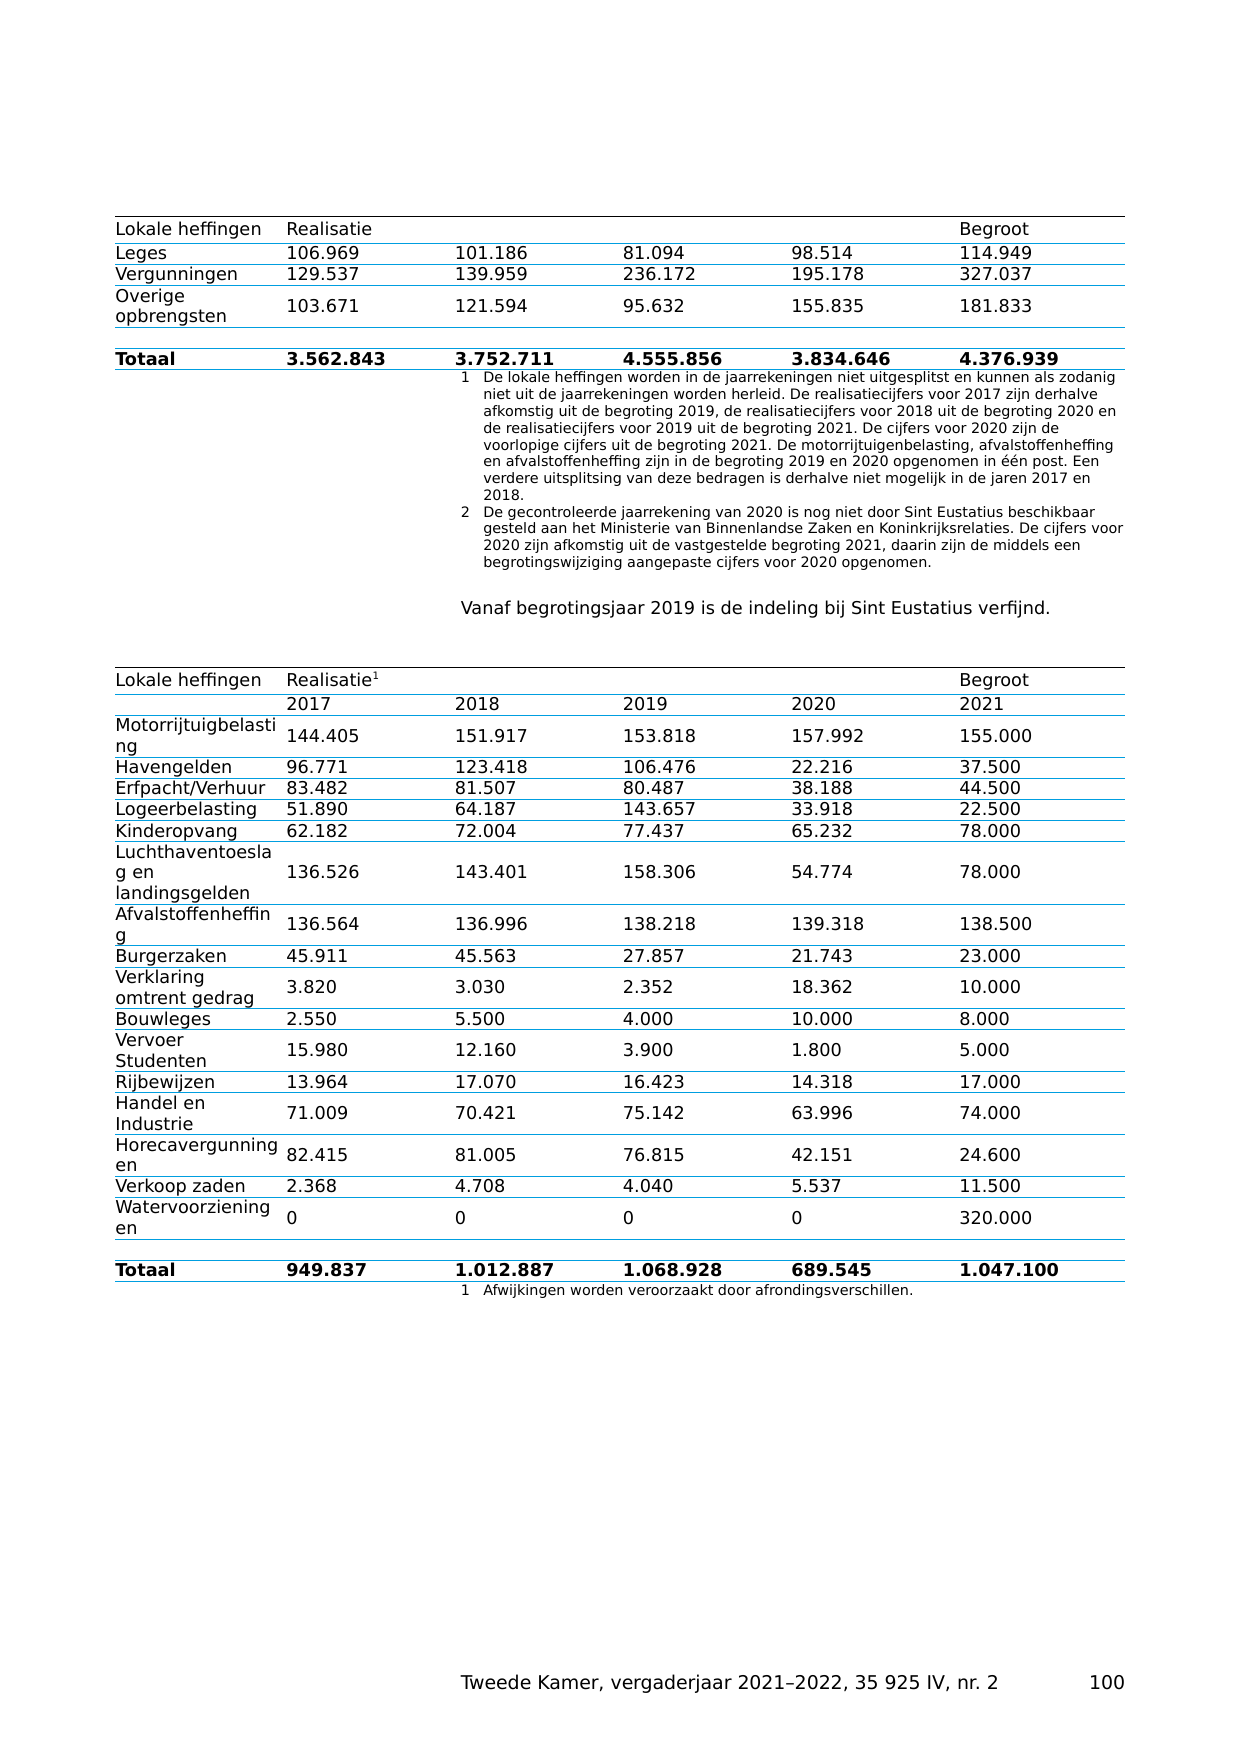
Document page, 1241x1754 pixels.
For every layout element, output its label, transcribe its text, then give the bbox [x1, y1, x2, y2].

table_cell 143.657 [620, 800, 788, 820]
table_cell 3.752.711 [452, 349, 620, 369]
table_cell 106.476 [620, 758, 788, 778]
table_cell 5.537 [788, 1177, 956, 1197]
table_cell 11.500 [956, 1177, 1125, 1197]
table_cell 4.708 [452, 1177, 620, 1197]
table_cell Horecavergunningen [115, 1135, 283, 1176]
table_cell 74.000 [956, 1093, 1125, 1134]
table_cell 689.545 [788, 1261, 956, 1281]
table_cell 17.000 [956, 1072, 1125, 1092]
table_cell Vervoer Studenten [115, 1030, 283, 1071]
table_cell 4.040 [620, 1177, 788, 1197]
table_cell 0 [452, 1198, 620, 1239]
table_cell 81.507 [452, 779, 620, 799]
table_cell 144.405 [283, 716, 452, 757]
table_header Tabel 44 Overzicht opbrengsten lokale heffingen Saba (bedragen x USD 1.000) [115, 642, 1125, 667]
table_cell 21.743 [788, 946, 956, 966]
table_cell 24.600 [956, 1135, 1125, 1176]
table_cell Motorrijtuigbelasting [115, 716, 283, 757]
list De lokale heffingen worden in de jaarrekeningen niet uitgesplitst en kunnen als zodanig niet uit de jaarrekeningen worden herleid. De realisatiecijfers voor 2017 zijn derhalve afkomstig uit de begroting 2019, de realisatiecijfers voor 2018 uit de begroting 2020 en de realisatiecijfers voor 2019 uit de begroting 2021. De cijfers voor 2020 zijn de voorlopige cijfers uit de begroting 2021. De motorrijtuigenbelasting, afvalstoffenheffing en afvalstoffenheffing zijn in de begroting 2019 en 2020 opgenomen in één post. Een verdere uitsplitsing van deze bedragen is derhalve niet mogelijk in de jaren 2017 en 2018. [461, 370, 1125, 504]
table_cell 3.562.843 [283, 349, 452, 369]
table_cell 1.068.928 [620, 1261, 788, 1281]
table_cell 4.555.856 [620, 349, 788, 369]
table_cell 195.178 [788, 265, 956, 285]
table_cell Begroot [956, 217, 1125, 243]
text Vanaf begrotingsjaar 2019 is de indeling bij Sint Eustatius verfijnd. [461, 596, 1125, 619]
table_cell 65.232 [788, 821, 956, 841]
table_cell [620, 1240, 788, 1260]
table_cell 14.318 [788, 1072, 956, 1092]
table_cell 2.352 [620, 968, 788, 1008]
table_cell 129.537 [283, 265, 452, 285]
table_cell 18.362 [788, 968, 956, 1008]
table_cell 4.376.939 [956, 349, 1125, 369]
table_cell 136.996 [452, 905, 620, 945]
table_cell 96.771 [283, 758, 452, 778]
table_cell [115, 328, 283, 348]
table_cell Realisatie1 [283, 668, 956, 694]
table_cell [956, 1240, 1125, 1260]
table_cell 72.004 [452, 821, 620, 841]
table_cell 77.437 [620, 821, 788, 841]
table_cell 320.000 [956, 1198, 1125, 1239]
table_cell 2018 [452, 695, 620, 715]
table_cell 138.218 [620, 905, 788, 945]
table_cell 8.000 [956, 1009, 1125, 1029]
table_cell [452, 328, 620, 348]
table_cell 5.000 [956, 1030, 1125, 1071]
table_cell 949.837 [283, 1261, 452, 1281]
table_cell 10.000 [956, 968, 1125, 1008]
table_cell 3.820 [283, 968, 452, 1008]
table_cell 5.500 [452, 1009, 620, 1029]
table_cell 157.992 [788, 716, 956, 757]
table_cell 121.594 [452, 286, 620, 327]
table_cell 23.000 [956, 946, 1125, 966]
table_cell 143.401 [452, 842, 620, 903]
table_cell 78.000 [956, 842, 1125, 903]
table_cell 106.969 [283, 244, 452, 264]
list Afwijkingen worden veroorzaakt door afrondingsverschillen. [461, 1282, 1125, 1298]
table_cell 27.857 [620, 946, 788, 966]
table_cell 138.500 [956, 905, 1125, 945]
table_cell 13.964 [283, 1072, 452, 1092]
table_cell Begroot [956, 668, 1125, 694]
table_cell 16.423 [620, 1072, 788, 1092]
table_cell [620, 328, 788, 348]
table_cell 42.151 [788, 1135, 956, 1176]
table_cell 45.563 [452, 946, 620, 966]
table_cell 0 [283, 1198, 452, 1239]
table_cell 45.911 [283, 946, 452, 966]
table_cell 2019 [620, 695, 788, 715]
table_cell Watervoorzieningen [115, 1198, 283, 1239]
table_cell 51.890 [283, 800, 452, 820]
table_cell 151.917 [452, 716, 620, 757]
table_cell [283, 328, 452, 348]
table_cell 155.835 [788, 286, 956, 327]
table_cell 22.216 [788, 758, 956, 778]
table_cell 64.187 [452, 800, 620, 820]
table_cell Lokale heffingen [115, 217, 283, 243]
table_cell 63.996 [788, 1093, 956, 1134]
table_cell 76.815 [620, 1135, 788, 1176]
table_cell 3.834.646 [788, 349, 956, 369]
table_cell 327.037 [956, 265, 1125, 285]
table_cell 2.368 [283, 1177, 452, 1197]
table_cell 71.009 [283, 1093, 452, 1134]
table_cell 95.632 [620, 286, 788, 327]
table_cell [115, 695, 283, 715]
table_cell Verkoop zaden [115, 1177, 283, 1197]
table_cell [452, 1240, 620, 1260]
table_cell 1.012.887 [452, 1261, 620, 1281]
table_cell Erfpacht/Verhuur [115, 779, 283, 799]
table_cell Burgerzaken [115, 946, 283, 966]
table_cell 103.671 [283, 286, 452, 327]
table_cell 139.318 [788, 905, 956, 945]
table_cell 37.500 [956, 758, 1125, 778]
table_cell 70.421 [452, 1093, 620, 1134]
table_cell Overige opbrengsten [115, 286, 283, 327]
table_cell Rijbewijzen [115, 1072, 283, 1092]
table_cell 0 [788, 1198, 956, 1239]
table_cell Leges [115, 244, 283, 264]
table_cell 83.482 [283, 779, 452, 799]
table_cell Verklaring omtrent gedrag [115, 968, 283, 1008]
table_cell 81.005 [452, 1135, 620, 1176]
table_cell 15.980 [283, 1030, 452, 1071]
table_cell 17.070 [452, 1072, 620, 1092]
table_cell 123.418 [452, 758, 620, 778]
table_cell 54.774 [788, 842, 956, 903]
table_cell Afvalstoffenheffing [115, 905, 283, 945]
table_cell 158.306 [620, 842, 788, 903]
table_cell Bouwleges [115, 1009, 283, 1029]
table_cell 44.500 [956, 779, 1125, 799]
table_cell Realisatie [283, 217, 956, 243]
table_cell 139.959 [452, 265, 620, 285]
table_cell 12.160 [452, 1030, 620, 1071]
table_header Tabel 43 Overzicht opbrengsten lokale heffingen Sint Eustatius (bedragen x USD 1.000) [115, 191, 1125, 216]
table_cell 3.030 [452, 968, 620, 1008]
table_cell 2021 [956, 695, 1125, 715]
table_cell 10.000 [788, 1009, 956, 1029]
table_cell [788, 1240, 956, 1260]
table_cell Lokale heffingen [115, 668, 283, 694]
table_cell [788, 328, 956, 348]
table_cell 33.918 [788, 800, 956, 820]
table_cell Handel en Industrie [115, 1093, 283, 1134]
table_cell 2017 [283, 695, 452, 715]
table_cell Vergunningen [115, 265, 283, 285]
table_cell Totaal [115, 349, 283, 369]
table_cell 114.949 [956, 244, 1125, 264]
table_cell Kinderopvang [115, 821, 283, 841]
table_cell 181.833 [956, 286, 1125, 327]
table_cell 80.487 [620, 779, 788, 799]
table_cell 136.564 [283, 905, 452, 945]
table_cell Logeerbelasting [115, 800, 283, 820]
table_cell Totaal [115, 1261, 283, 1281]
table_cell 155.000 [956, 716, 1125, 757]
table_cell 82.415 [283, 1135, 452, 1176]
table_cell 38.188 [788, 779, 956, 799]
table_cell 81.094 [620, 244, 788, 264]
table_cell 2.550 [283, 1009, 452, 1029]
table_cell 1.047.100 [956, 1261, 1125, 1281]
list De gecontroleerde jaarrekening van 2020 is nog niet door Sint Eustatius beschikbaar gesteld aan het Ministerie van Binnenlandse Zaken en Koninkrijksrelaties. De cijfers voor 2020 zijn afkomstig uit de vastgestelde begroting 2021, daarin zijn de middels een begrotingswijziging aangepaste cijfers voor 2020 opgenomen. [461, 504, 1125, 571]
table_cell 136.526 [283, 842, 452, 903]
table_cell 62.182 [283, 821, 452, 841]
table_cell [115, 1240, 283, 1260]
table_cell 236.172 [620, 265, 788, 285]
table_cell 3.900 [620, 1030, 788, 1071]
table_cell Luchthaventoeslag en landingsgelden [115, 842, 283, 903]
table_cell 98.514 [788, 244, 956, 264]
table_cell 22.500 [956, 800, 1125, 820]
table_cell Havengelden [115, 758, 283, 778]
table_cell 153.818 [620, 716, 788, 757]
table_cell 101.186 [452, 244, 620, 264]
table_cell 78.000 [956, 821, 1125, 841]
table_cell [956, 328, 1125, 348]
table_cell [283, 1240, 452, 1260]
table_cell 0 [620, 1198, 788, 1239]
table_cell 4.000 [620, 1009, 788, 1029]
table_cell 1.800 [788, 1030, 956, 1071]
table_cell 2020 [788, 695, 956, 715]
table_cell 75.142 [620, 1093, 788, 1134]
